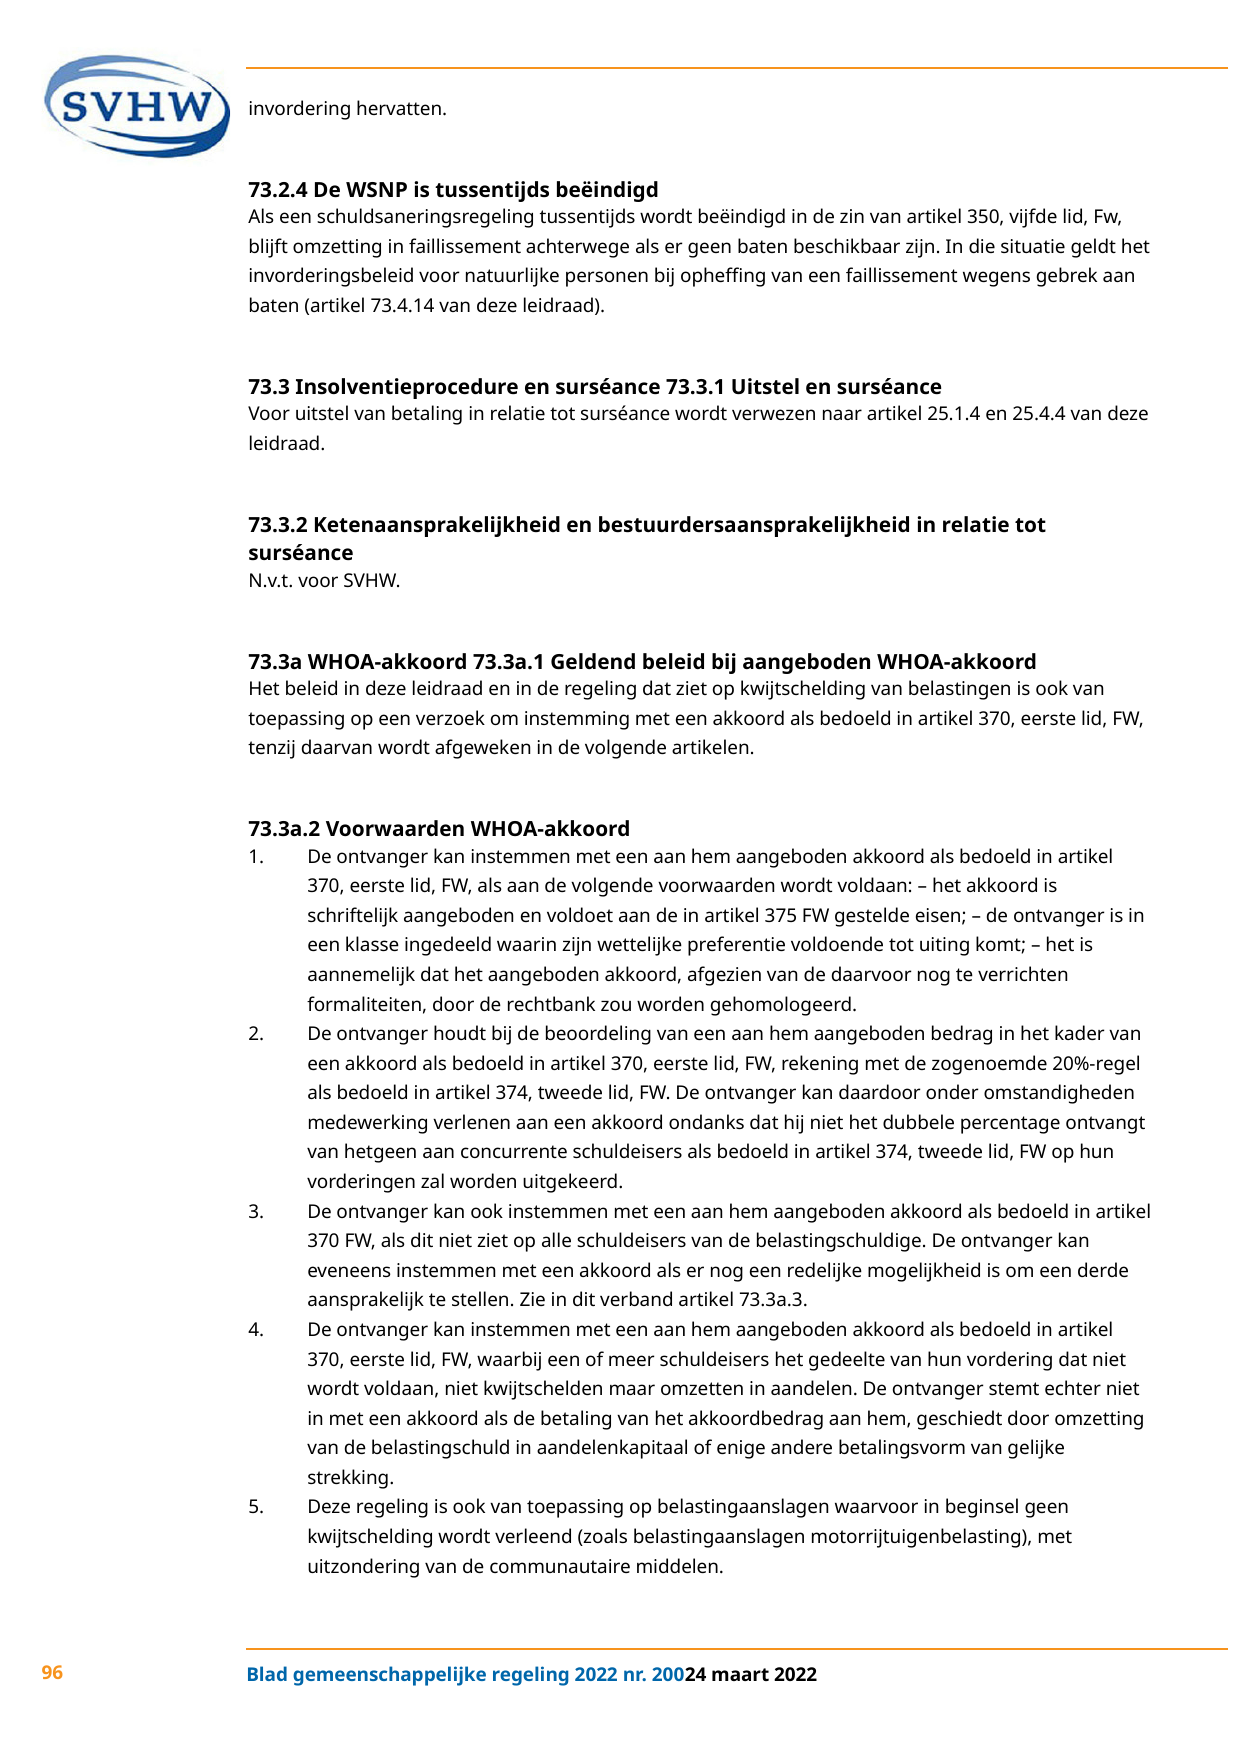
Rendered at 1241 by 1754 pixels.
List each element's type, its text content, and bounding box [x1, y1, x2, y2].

text 73.3.2 Ketenaansprakelijkheid en bestuurdersaansprakelijkheid in relatie tot surséance [248, 510, 1152, 567]
text Het beleid in deze leidraad en in de regeling dat ziet op kwijtschelding van belastingen is ook van toepassing op een verzoek om instemming met een akkoord als bedoeld in artikel 370, eerste lid, FW, tenzij daarvan wordt afgeweken in de volgende artikelen. [248, 675, 1152, 760]
picture [41, 47, 231, 172]
list Deze regeling is ook van toepassing op belastingaanslagen waarvoor in beginsel geen kwijtschelding wordt verleend (zoals belastingaanslagen motorrijtuigenbelasting), met uitzondering van de communautaire middelen. [248, 1494, 1152, 1579]
list De ontvanger kan ook instemmen met een aan hem aangeboden akkoord als bedoeld in artikel 370 FW, als dit niet ziet op alle schuldeisers van de belastingschuldige. De ontvanger kan eveneens instemmen met een akkoord als er nog een redelijke mogelijkheid is om een derde aansprakelijk te stellen. Zie in dit verband artikel 73.3a.3. [248, 1198, 1152, 1312]
text 73.3a.2 Voorwaarden WHOA-akkoord [248, 814, 1152, 843]
text 73.2.4 De WSNP is tussentijds beëindigd [248, 175, 1152, 203]
text Voor uitstel van betaling in relatie tot surséance wordt verwezen naar artikel 25.1.4 en 25.4.4 van deze leidraad. [248, 400, 1152, 456]
list De ontvanger kan instemmen met een aan hem aangeboden akkoord als bedoeld in artikel 370, eerste lid, FW, als aan de volgende voorwaarden wordt voldaan: – het akkoord is schriftelijk aangeboden en voldoet aan de in artikel 375 FW gestelde eisen; – de ontvanger is in een klasse ingedeeld waarin zijn wettelijke preferentie voldoende tot uiting komt; – het is aannemelijk dat het aangeboden akkoord, afgezien van de daarvoor nog te verrichten formaliteiten, door de rechtbank zou worden gehomologeerd. [248, 843, 1152, 1017]
text N.v.t. voor SVHW. [248, 567, 1152, 593]
text invordering hervatten. [248, 95, 1152, 121]
text Als een schuldsaneringsregeling tussentijds wordt beëindigd in de zin van artikel 350, vijfde lid, Fw, blijft omzetting in faillissement achterwege als er geen baten beschikbaar zijn. In die situatie geldt het invorderingsbeleid voor natuurlijke personen bij opheffing van een faillissement wegens gebrek aan baten (artikel 73.4.14 van deze leidraad). [248, 203, 1152, 318]
list De ontvanger houdt bij de beoordeling van een aan hem aangeboden bedrag in het kader van een akkoord als bedoeld in artikel 370, eerste lid, FW, rekening met de zogenoemde 20%-regel als bedoeld in artikel 374, tweede lid, FW. De ontvanger kan daardoor onder omstandigheden medewerking verlenen aan een akkoord ondanks dat hij niet het dubbele percentage ontvangt van hetgeen aan concurrente schuldeisers als bedoeld in artikel 374, tweede lid, FW op hun vorderingen zal worden uitgekeerd. [248, 1020, 1152, 1194]
text 73.3 Insolventieprocedure en surséance 73.3.1 Uitstel en surséance [248, 372, 1152, 400]
text 73.3a WHOA-akkoord 73.3a.1 Geldend beleid bij aangeboden WHOA-akkoord [248, 647, 1152, 675]
list De ontvanger kan instemmen met een aan hem aangeboden akkoord als bedoeld in artikel 370, eerste lid, FW, waarbij een of meer schuldeisers het gedeelte van hun vordering dat niet wordt voldaan, niet kwijtschelden maar omzetten in aandelen. De ontvanger stemt echter niet in met een akkoord als de betaling van het akkoordbedrag aan hem, geschiedt door omzetting van de belastingschuld in aandelenkapitaal of enige andere betalingsvorm van gelijke strekking. [248, 1316, 1152, 1490]
